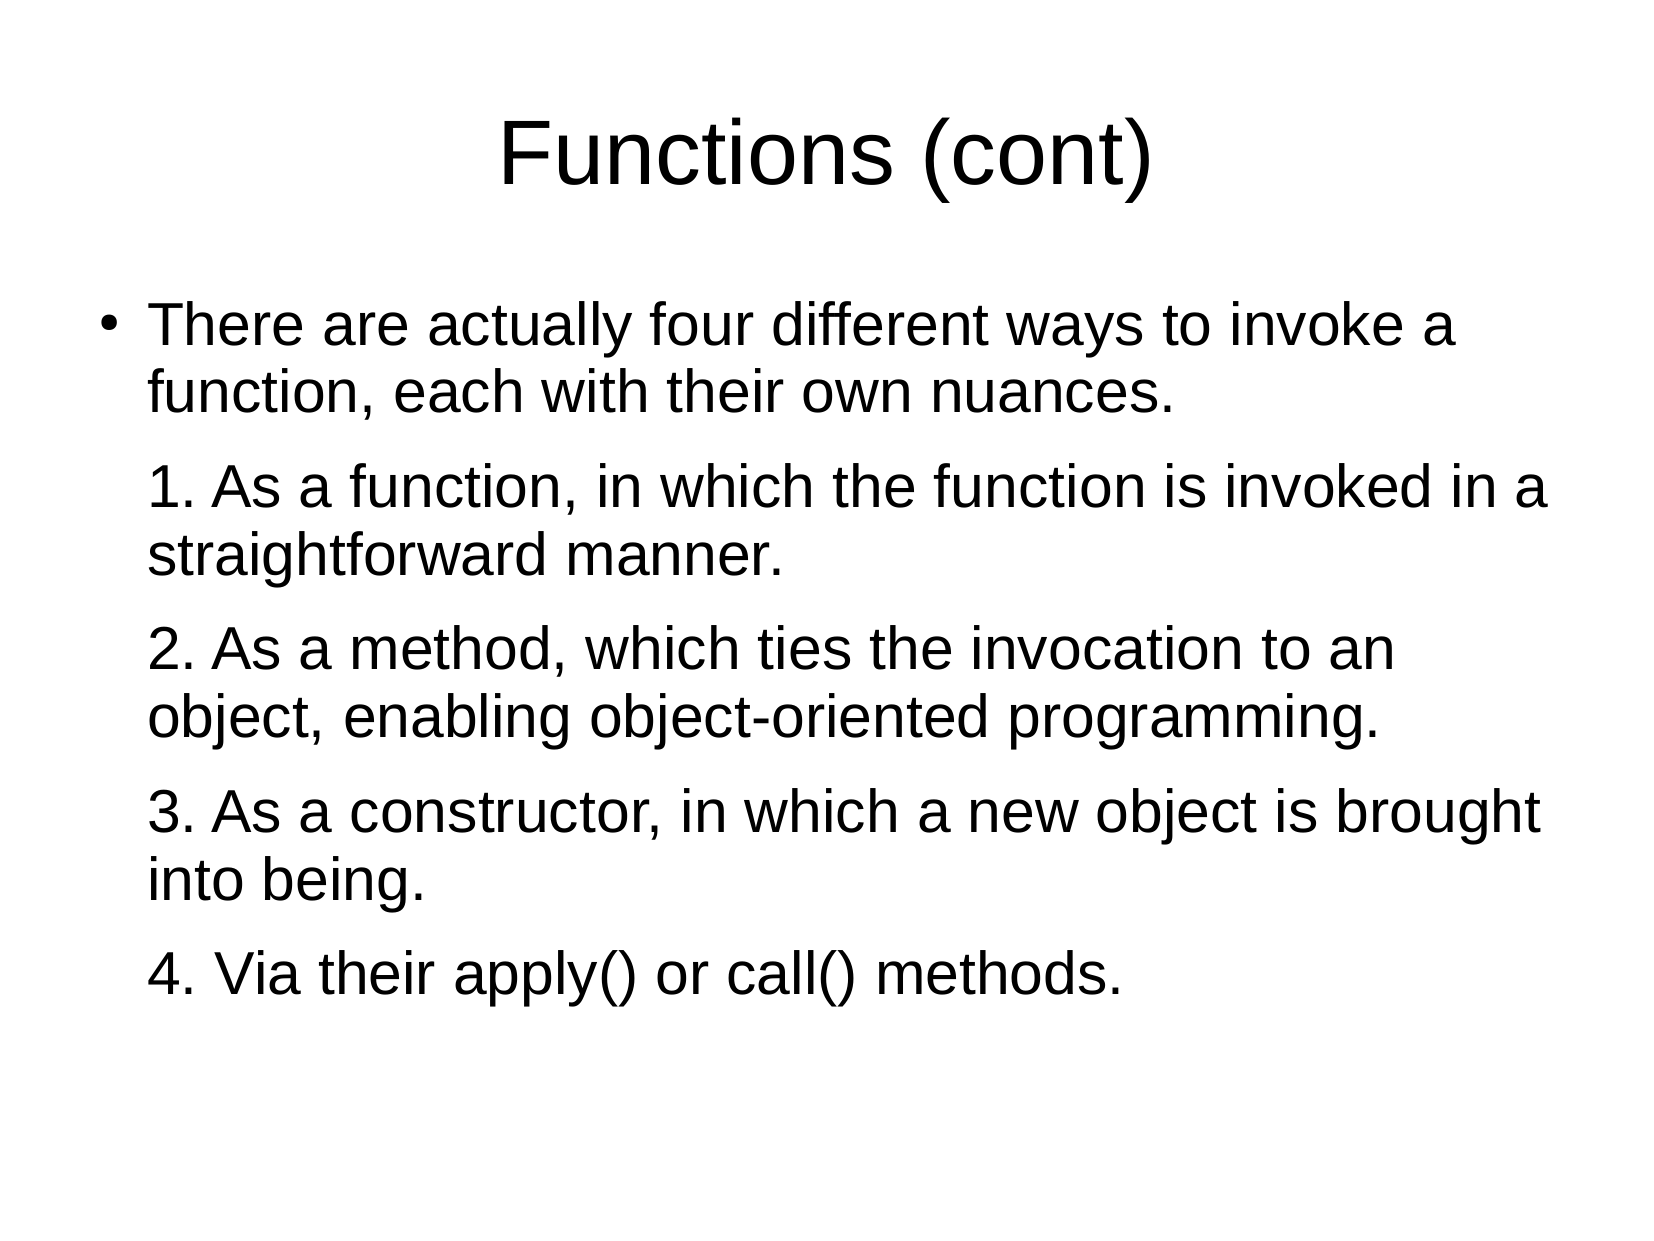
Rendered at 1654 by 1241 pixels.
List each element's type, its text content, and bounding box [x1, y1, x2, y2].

list There are actually four different ways to invoke a function, each with their own nuances. 1. As a function, in which the function is invoked in a straightforward manner. 2. As a method, which ties the invocation to an object, enabling object-oriented programming. 3. As a constructor, in which a new object is brought into being. 4. Via their apply() or call() methods. [82, 290, 1571, 1010]
title Functions (cont) [82, 49, 1571, 257]
